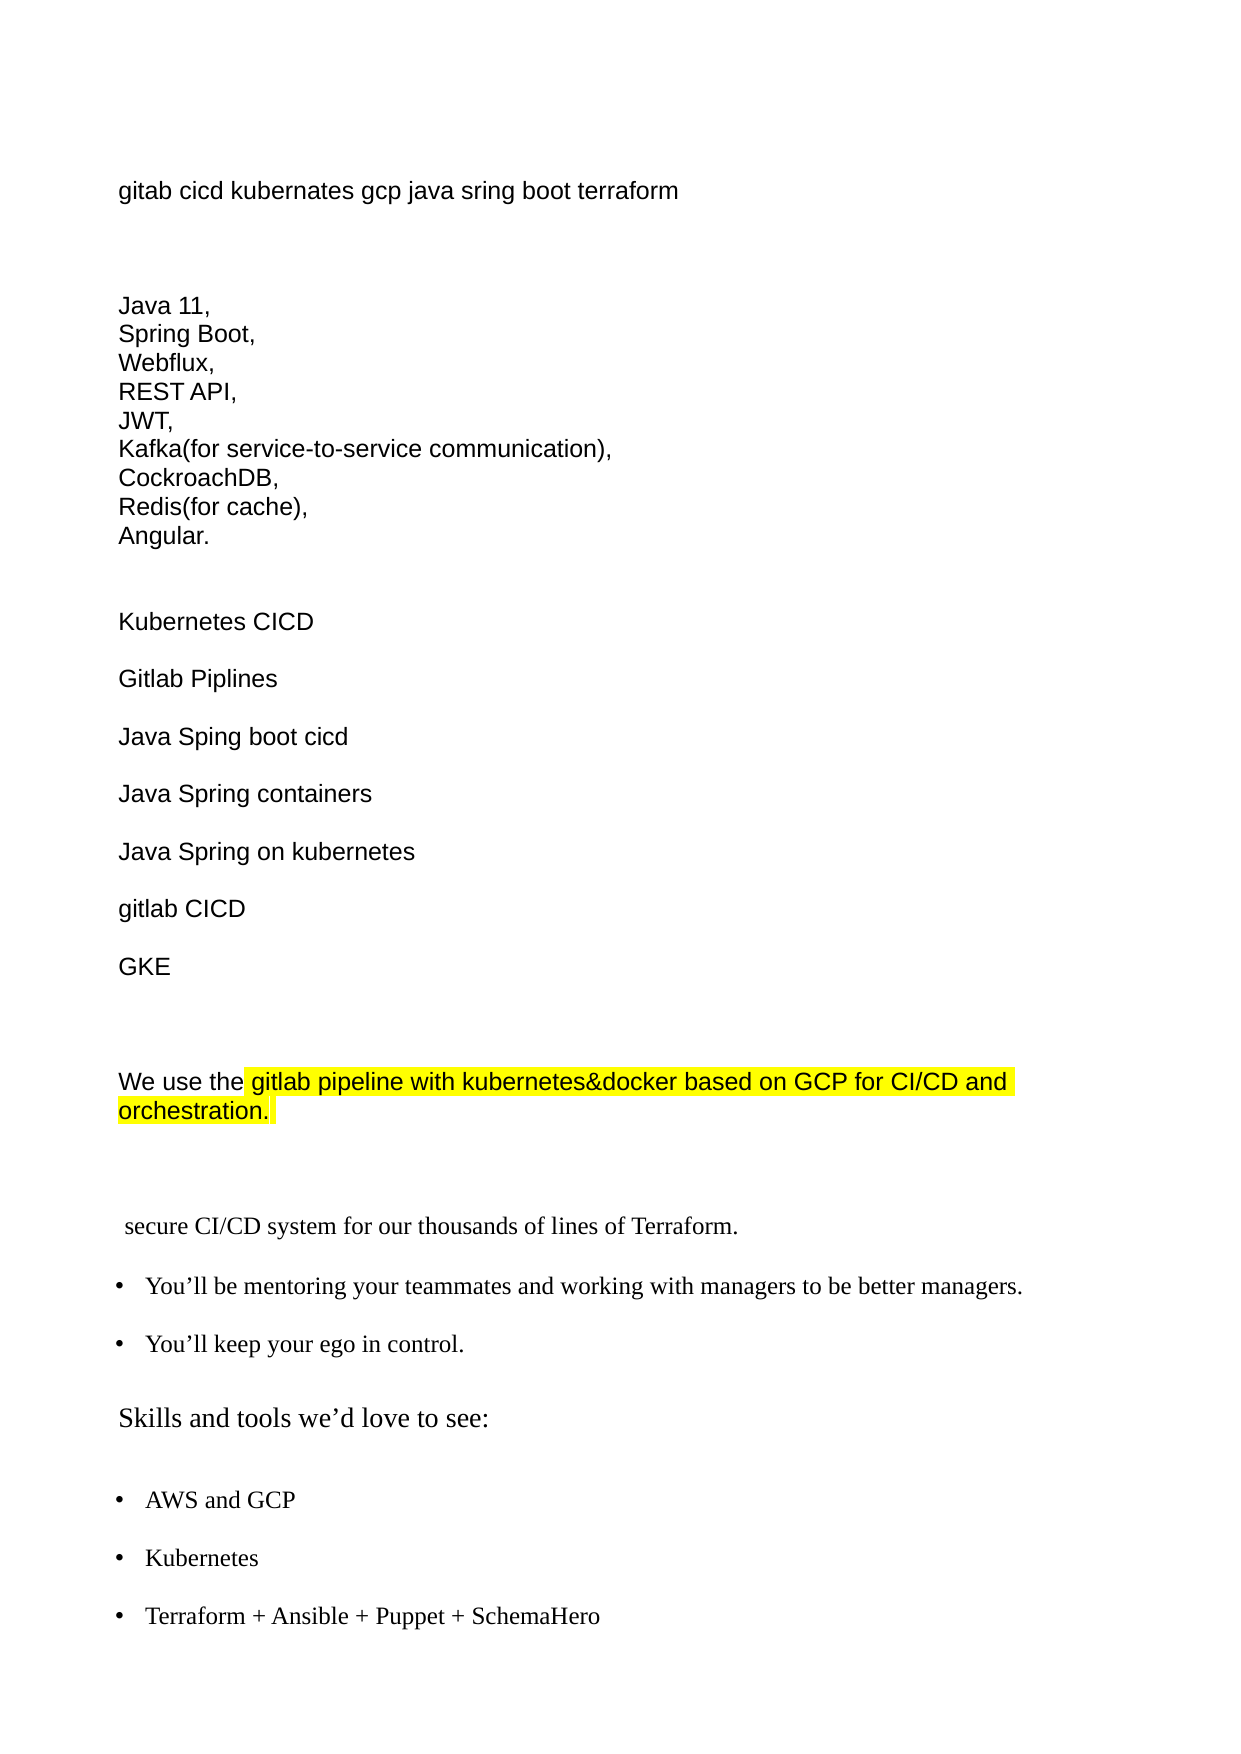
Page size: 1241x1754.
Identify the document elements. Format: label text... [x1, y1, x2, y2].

text JWT, [118, 406, 1122, 434]
text Spring Boot, [118, 319, 1122, 348]
text gitlab CICD [118, 894, 1122, 923]
text We use the gitlab pipeline with kubernetes&docker based on GCP for CI/CD and orchestration. [118, 1067, 1122, 1124]
list AWS and GCP [145, 1485, 1122, 1514]
text Java 11, [118, 291, 1122, 319]
subtitle Skills and tools we’d love to see: [118, 1401, 1122, 1433]
text CockroachDB, [118, 463, 1122, 492]
text GKE [118, 952, 1122, 981]
list You’ll keep your ego in control. [145, 1329, 1122, 1358]
list You’ll be mentoring your teammates and working with managers to be better managers. [145, 1271, 1122, 1299]
text Webflux, [118, 348, 1122, 377]
text gitab cicd kubernates gcp java sring boot terraform [118, 176, 1122, 204]
list Terraform + Ansible + Puppet + SchemaHero [145, 1601, 1122, 1630]
text Java Spring containers [118, 779, 1122, 808]
text Redis(for cache), [118, 492, 1122, 521]
text secure CI/CD system for our thousands of lines of Terraform. [118, 1211, 1122, 1239]
text Kafka(for service-to-service communication), [118, 434, 1122, 463]
text Java Sping boot cicd [118, 722, 1122, 751]
list Kubernetes [145, 1543, 1122, 1572]
text Gitlab Piplines [118, 664, 1122, 693]
text Java Spring on kubernetes [118, 837, 1122, 866]
text Kubernetes CICD [118, 607, 1122, 636]
text REST API, [118, 377, 1122, 406]
text Angular. [118, 521, 1122, 549]
